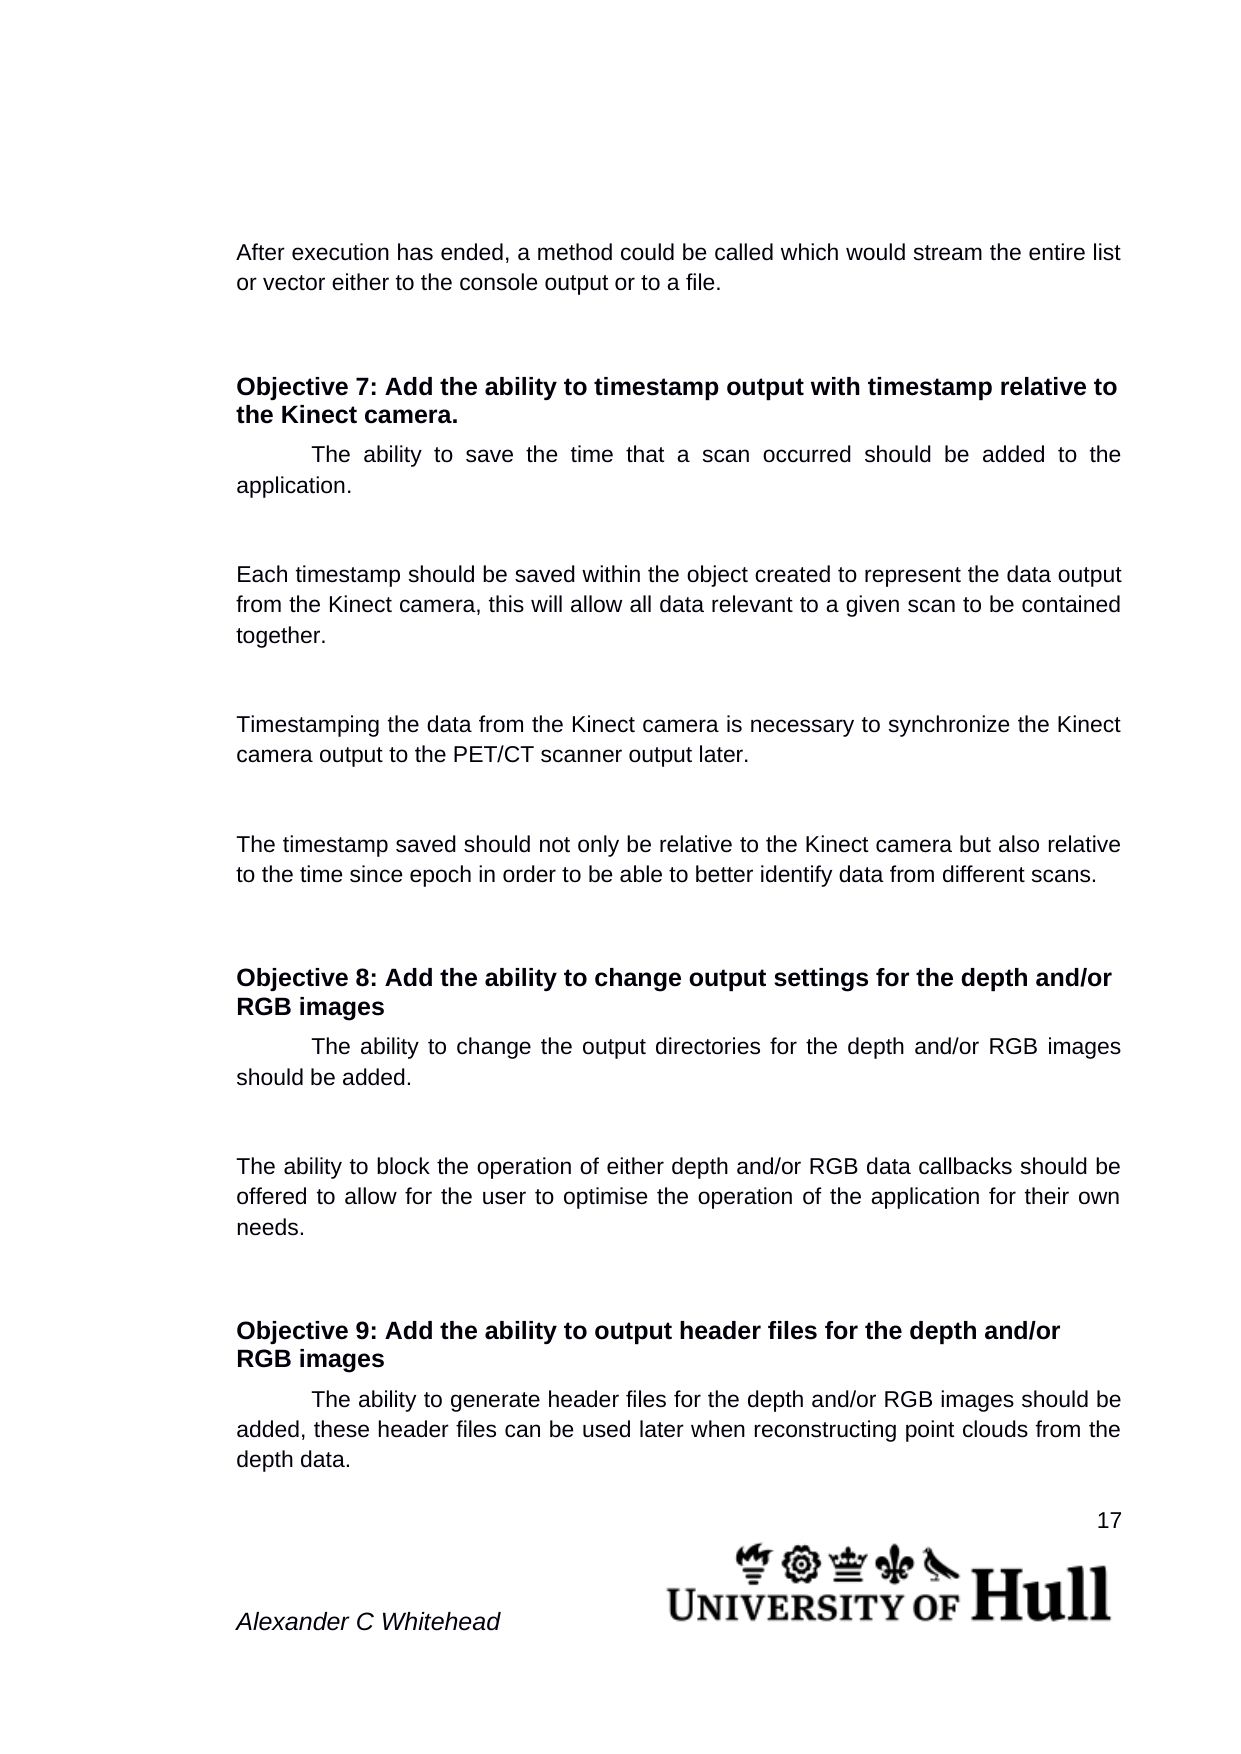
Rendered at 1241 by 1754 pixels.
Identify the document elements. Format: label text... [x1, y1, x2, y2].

text The ability to generate header files for the depth and/or RGB images should be added, these header files can be used later when reconstructing point clouds from the depth data. [236, 1386, 1122, 1472]
text The ability to change the output directories for the depth and/or RGB images should be added. [236, 1033, 1122, 1090]
text Timestamping the data from the Kinect camera is necessary to synchronize the Kinect camera output to the PET/CT scanner output later. [236, 711, 1122, 768]
subtitle Objective 7: Add the ability to timestamp output with timestamp relative to the Kinect camera. [236, 371, 1122, 429]
subtitle Objective 8: Add the ability to change output settings for the depth and/or RGB images [236, 963, 1122, 1021]
subtitle Objective 9: Add the ability to output header files for the depth and/or RGB images [236, 1316, 1122, 1373]
picture [660, 1533, 1120, 1631]
text The ability to block the operation of either depth and/or RGB data callbacks should be offered to allow for the user to optimise the operation of the application for their own needs. [236, 1153, 1122, 1240]
text Each timestamp should be saved within the object created to represent the data output from the Kinect camera, this will allow all data relevant to a given scan to be contained together. [236, 561, 1122, 648]
text The timestamp saved should not only be relative to the Kinect camera but also relative to the time since epoch in order to be able to better identify data from different scans. [236, 831, 1122, 888]
text The ability to save the time that a scan occurred should be added to the application. [236, 441, 1122, 498]
text After execution has ended, a method could be called which would stream the entire list or vector either to the console output or to a file. [236, 239, 1122, 296]
